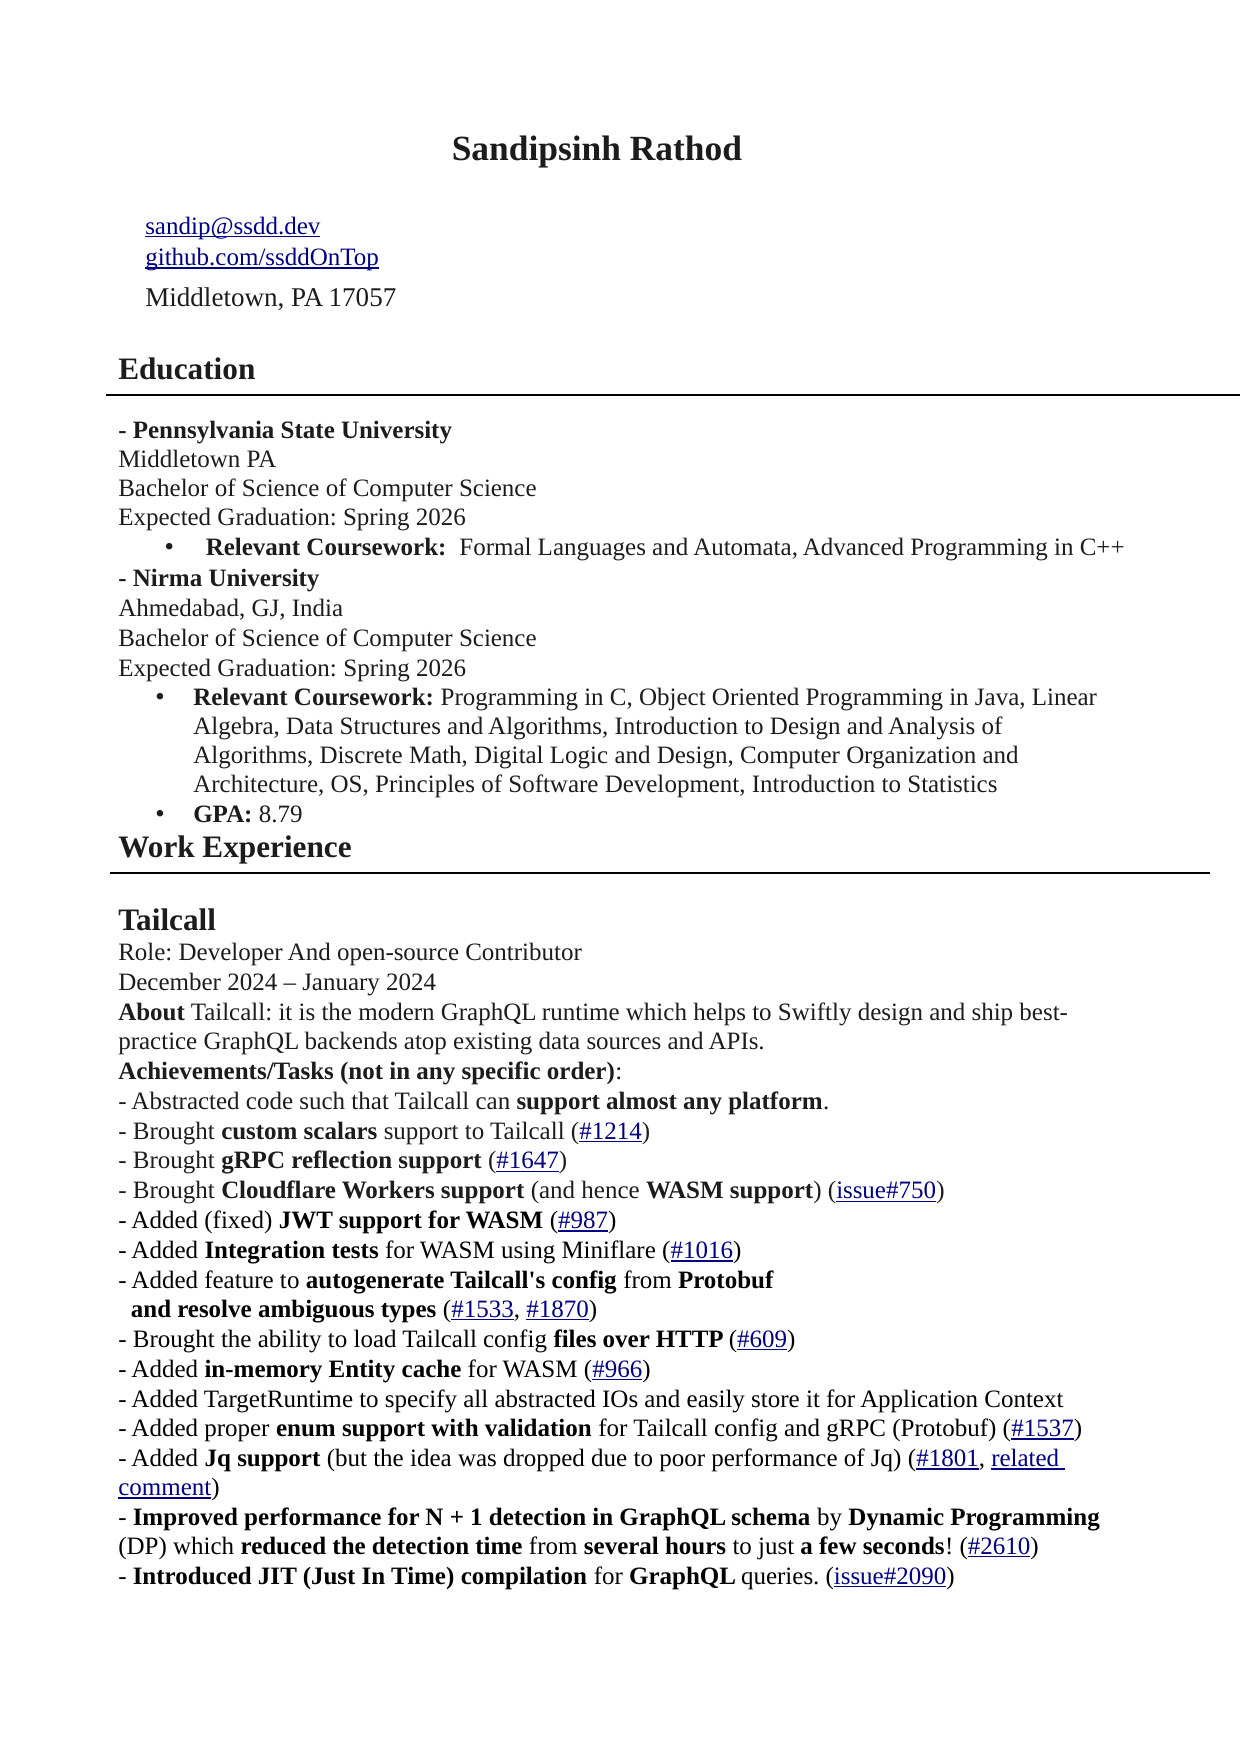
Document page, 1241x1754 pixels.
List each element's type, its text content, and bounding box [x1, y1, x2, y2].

text About Tailcall: it is the modern GraphQL runtime which helps to Swiftly design and ship best-practice GraphQL backends atop existing data sources and APIs. [118, 997, 1122, 1055]
text - Added TargetRuntime to specify all abstracted IOs and easily store it for Application Context [118, 1384, 1122, 1412]
text Achievements/Tasks (not in any specific order): [118, 1056, 1122, 1085]
text - Added (fixed) JWT support for WASM (#987) [118, 1205, 1122, 1234]
text - Added feature to autogenerate Tailcall's config from Protobuf and resolve ambiguous types (#1533, #1870) [118, 1265, 1122, 1323]
text - Brought the ability to load Tailcall config files over HTTP (#609) [118, 1324, 1122, 1353]
text - Improved performance for N + 1 detection in GraphQL schema by Dynamic Programming (DP) which reduced the detection time from several hours to just a few seconds! (#2610) [118, 1502, 1122, 1559]
text Middletown, PA 17057 [71, 281, 1122, 312]
text Expected Graduation: Spring 2026 [118, 653, 1122, 681]
text - Abstracted code such that Tailcall can support almost any platform. [118, 1086, 1122, 1114]
text December 2024 – January 2024 [118, 967, 1122, 996]
text - Brought Cloudflare Workers support (and hence WASM support) (issue#750) [118, 1176, 1122, 1204]
text - Added Integration tests for WASM using Miniflare (#1016) [118, 1235, 1122, 1264]
text Ahmedabad, GJ, India [118, 593, 1122, 622]
subtitle - Pennsylvania State University Middletown PA [118, 415, 1122, 472]
text [118, 866, 1122, 872]
text - Brought gRPC reflection support (#1647) [118, 1146, 1122, 1174]
text Sandipsinh Rathod [71, 128, 1122, 199]
subtitle Education [118, 350, 1122, 386]
text - Brought custom scalars support to Tailcall (#1214) [118, 1116, 1122, 1144]
text Work Experience [118, 828, 1122, 864]
text - Added proper enum support with validation for Tailcall config and gRPC (Protobuf) (#1537) [118, 1413, 1122, 1442]
text - Nirma University [118, 563, 1122, 592]
text - Added Jq support (but the idea was dropped due to poor performance of Jq) (#1801, related comment) [118, 1443, 1122, 1501]
text Bachelor of Science of Computer Science [118, 623, 1122, 651]
text - Introduced JIT (Just In Time) compilation for GraphQL queries. (issue#2090) [118, 1561, 1122, 1589]
list Relevant Coursework: Formal Languages and Automata, Advanced Programming in C++ [165, 532, 1188, 561]
text Bachelor of Science of Computer Science Expected Graduation: Spring 2026 [118, 473, 1122, 531]
list Relevant Coursework: Programming in C, Object Oriented Programming in Java, Linear Algebra, Data Structures and Algorithms, Introduction to Design and Analysis of Algorithms, Discrete Math, Digital Logic and Design, Computer Organization and Architecture, OS, Principles of Software Development, Introduction to Statistics [156, 682, 1122, 797]
text sandip@ssdd.dev github.com/ssddOnTop [71, 209, 1122, 271]
list GPA: 8.79 [156, 799, 1122, 827]
text Tailcall Role: Developer And open-source Contributor [118, 874, 1122, 966]
text - Added in-memory Entity cache for WASM (#966) [118, 1354, 1122, 1382]
